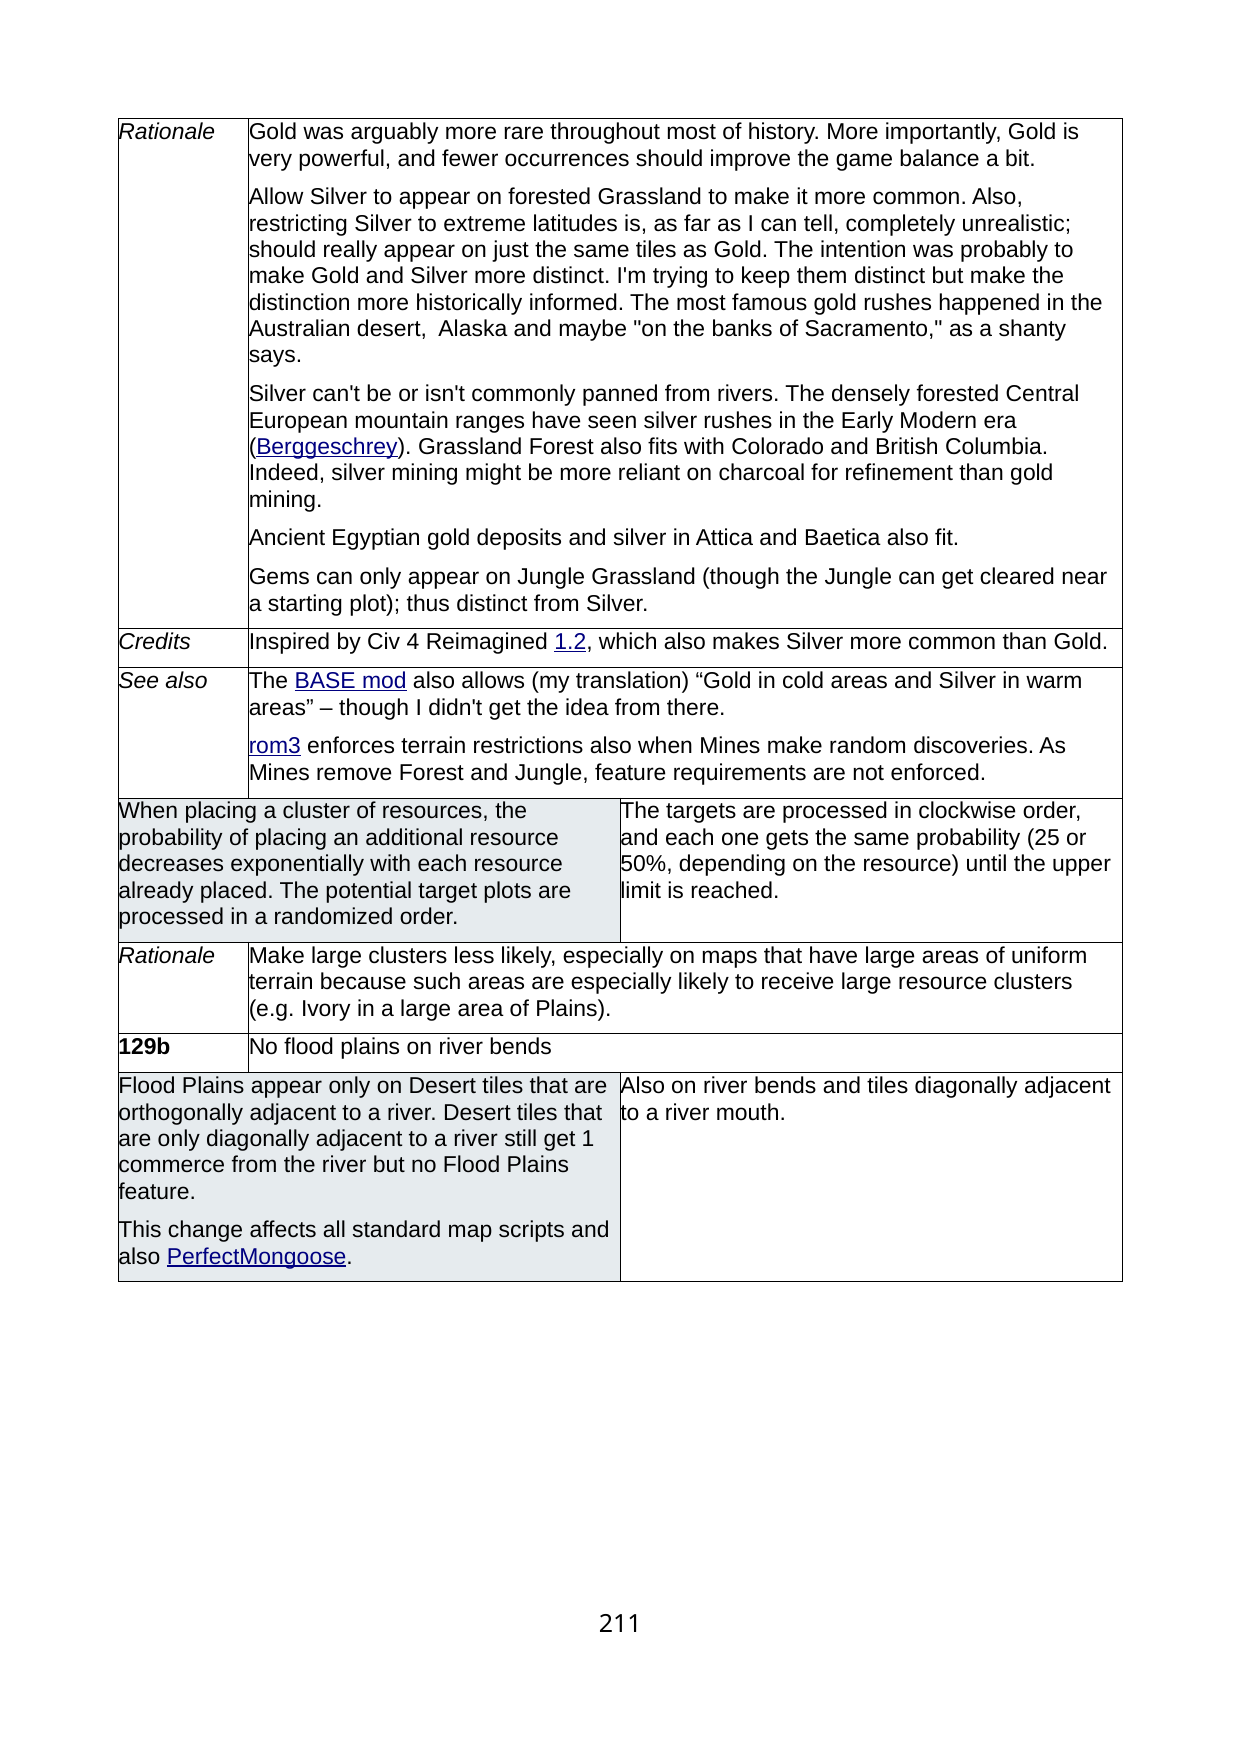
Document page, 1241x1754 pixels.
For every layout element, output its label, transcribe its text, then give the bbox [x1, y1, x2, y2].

table_cell Inspired by Civ 4 Reimagined 1.2, which also makes Silver more common than Gold. [249, 629, 1122, 667]
table_cell Rationale [119, 943, 248, 1033]
table_cell Also on river bends and tiles diagonally adjacent to a river mouth. [621, 1073, 1122, 1281]
table_cell The targets are processed in clockwise order, and each one gets the same probability (25 or 50%, depending on the resource) until the upper limit is reached. [621, 799, 1122, 942]
table_cell Make large clusters less likely, especially on maps that have large areas of uniform terrain because such areas are especially likely to receive large resource clusters (e.g. Ivory in a large area of Plains). [249, 943, 1122, 1033]
table_cell See also [119, 668, 248, 797]
table_cell The BASE mod also allows (my translation) “Gold in cold areas and Silver in warm areas” – though I didn't get the idea from there. rom3 enforces terrain restrictions also when Mines make random discoveries. As Mines remove Forest and Jungle, feature requirements are not enforced. [249, 668, 1122, 797]
table_cell Gold was arguably more rare throughout most of history. More importantly, Gold is very powerful, and fewer occurrences should improve the game balance a bit. Allow Silver to appear on forested Grassland to make it more common. Also, restricting Silver to extreme latitudes is, as far as I can tell, completely unrealistic; should really appear on just the same tiles as Gold. The intention was probably to make Gold and Silver more distinct. I'm trying to keep them distinct but make the distinction more historically informed. The most famous gold rushes happened in the Australian desert, Alaska and maybe "on the banks of Sacramento," as a shanty says. Silver can't be or isn't commonly panned from rivers. The densely forested Central European mountain ranges have seen silver rushes in the Early Modern era (Berggeschrey). Grassland Forest also fits with Colorado and British Columbia. Indeed, silver mining might be more reliant on charcoal for refinement than gold mining. Ancient Egyptian gold deposits and silver in Attica and Baetica also fit. Gems can only appear on Jungle Grassland (though the Jungle can get cleared near a starting plot); thus distinct from Silver. [249, 119, 1122, 628]
table_cell 129b [119, 1034, 248, 1072]
table_cell No flood plains on river bends [249, 1034, 1122, 1072]
table_cell Credits [119, 629, 248, 667]
table_cell Flood Plains appear only on Desert tiles that are orthogonally adjacent to a river. Desert tiles that are only diagonally adjacent to a river still get 1 commerce from the river but no Flood Plains feature. This change affects all standard map scripts and also PerfectMongoose. [119, 1073, 620, 1281]
table_cell When placing a cluster of resources, the probability of placing an additional resource decreases exponentially with each resource already placed. The potential target plots are processed in a randomized order. [119, 799, 620, 942]
table_cell Rationale [119, 119, 248, 628]
